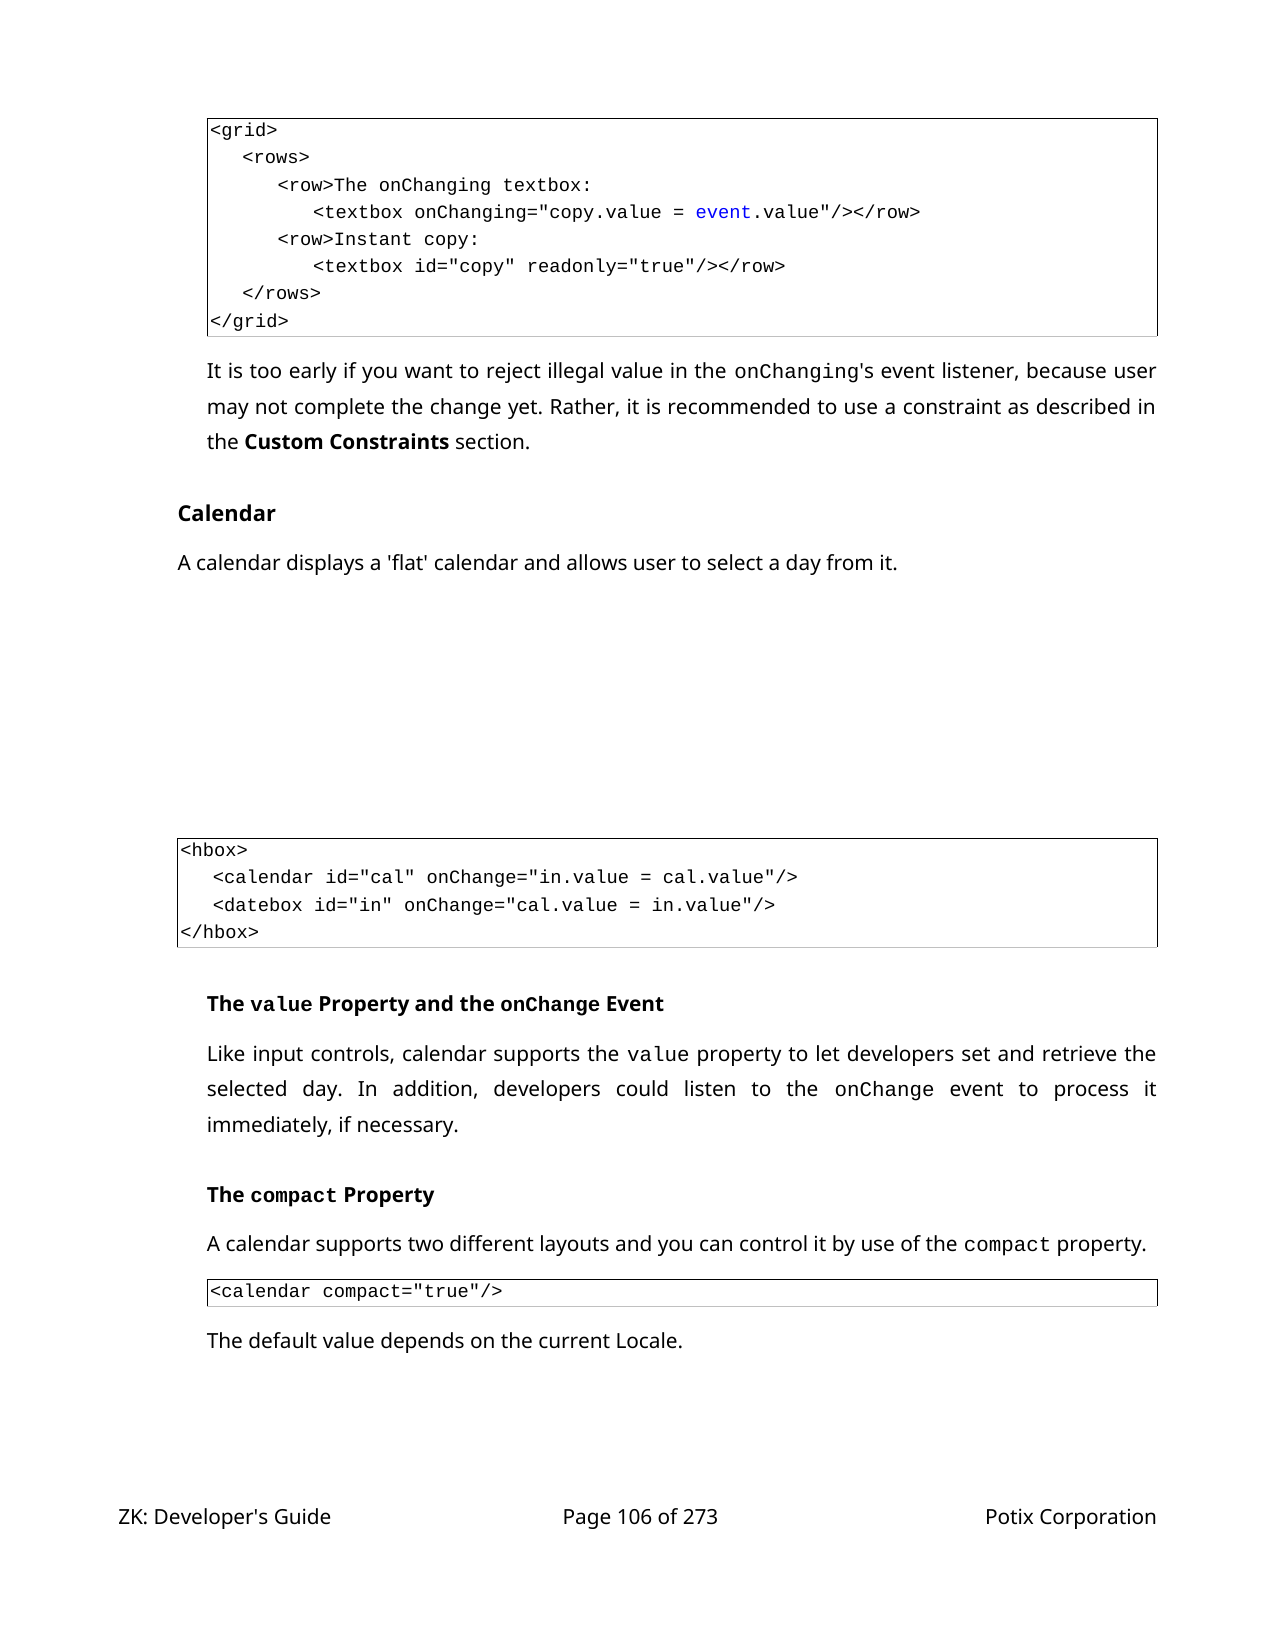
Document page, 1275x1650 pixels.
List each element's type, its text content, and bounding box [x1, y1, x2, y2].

text </grid> [208, 308, 1157, 336]
text </rows> [208, 281, 1157, 306]
text <grid> [208, 119, 1157, 142]
text </hbox> [178, 920, 1157, 947]
text It is too early if you want to reject illegal value in the onChanging's event listener, because user may not complete the change yet. Rather, it is recommended to use a constraint as described in the Custom Constraints section. [207, 356, 1157, 455]
text <calendar id="cal" onChange="in.value = cal.value"/> [178, 865, 1157, 889]
text <row>Instant copy: [208, 227, 1157, 251]
text <textbox id="copy" readonly="true"/></row> [208, 254, 1157, 278]
subtitle The compact Property [207, 1180, 1157, 1209]
text The default value depends on the current Locale. [207, 1327, 1157, 1355]
text A calendar displays a 'flat' calendar and allows user to select a day from it. [177, 548, 1157, 577]
text <row>The onChanging textbox: [208, 172, 1157, 197]
text <calendar compact="true"/> [208, 1280, 1157, 1306]
subtitle Calendar [177, 498, 1157, 528]
text Like input controls, calendar supports the value property to let developers set and retrieve the selected day. In addition, developers could listen to the onChange event to process it immediately, if necessary. [207, 1039, 1157, 1138]
text <rows> [208, 145, 1157, 169]
text <datebox id="in" onChange="cal.value = in.value"/> [178, 892, 1157, 917]
text <textbox onChanging="copy.value = event.value"/></row> [208, 200, 1157, 224]
text <hbox> [178, 839, 1157, 862]
subtitle The value Property and the onChange Event [207, 989, 1157, 1018]
text A calendar supports two different layouts and you can control it by use of the compact property. [207, 1229, 1157, 1258]
